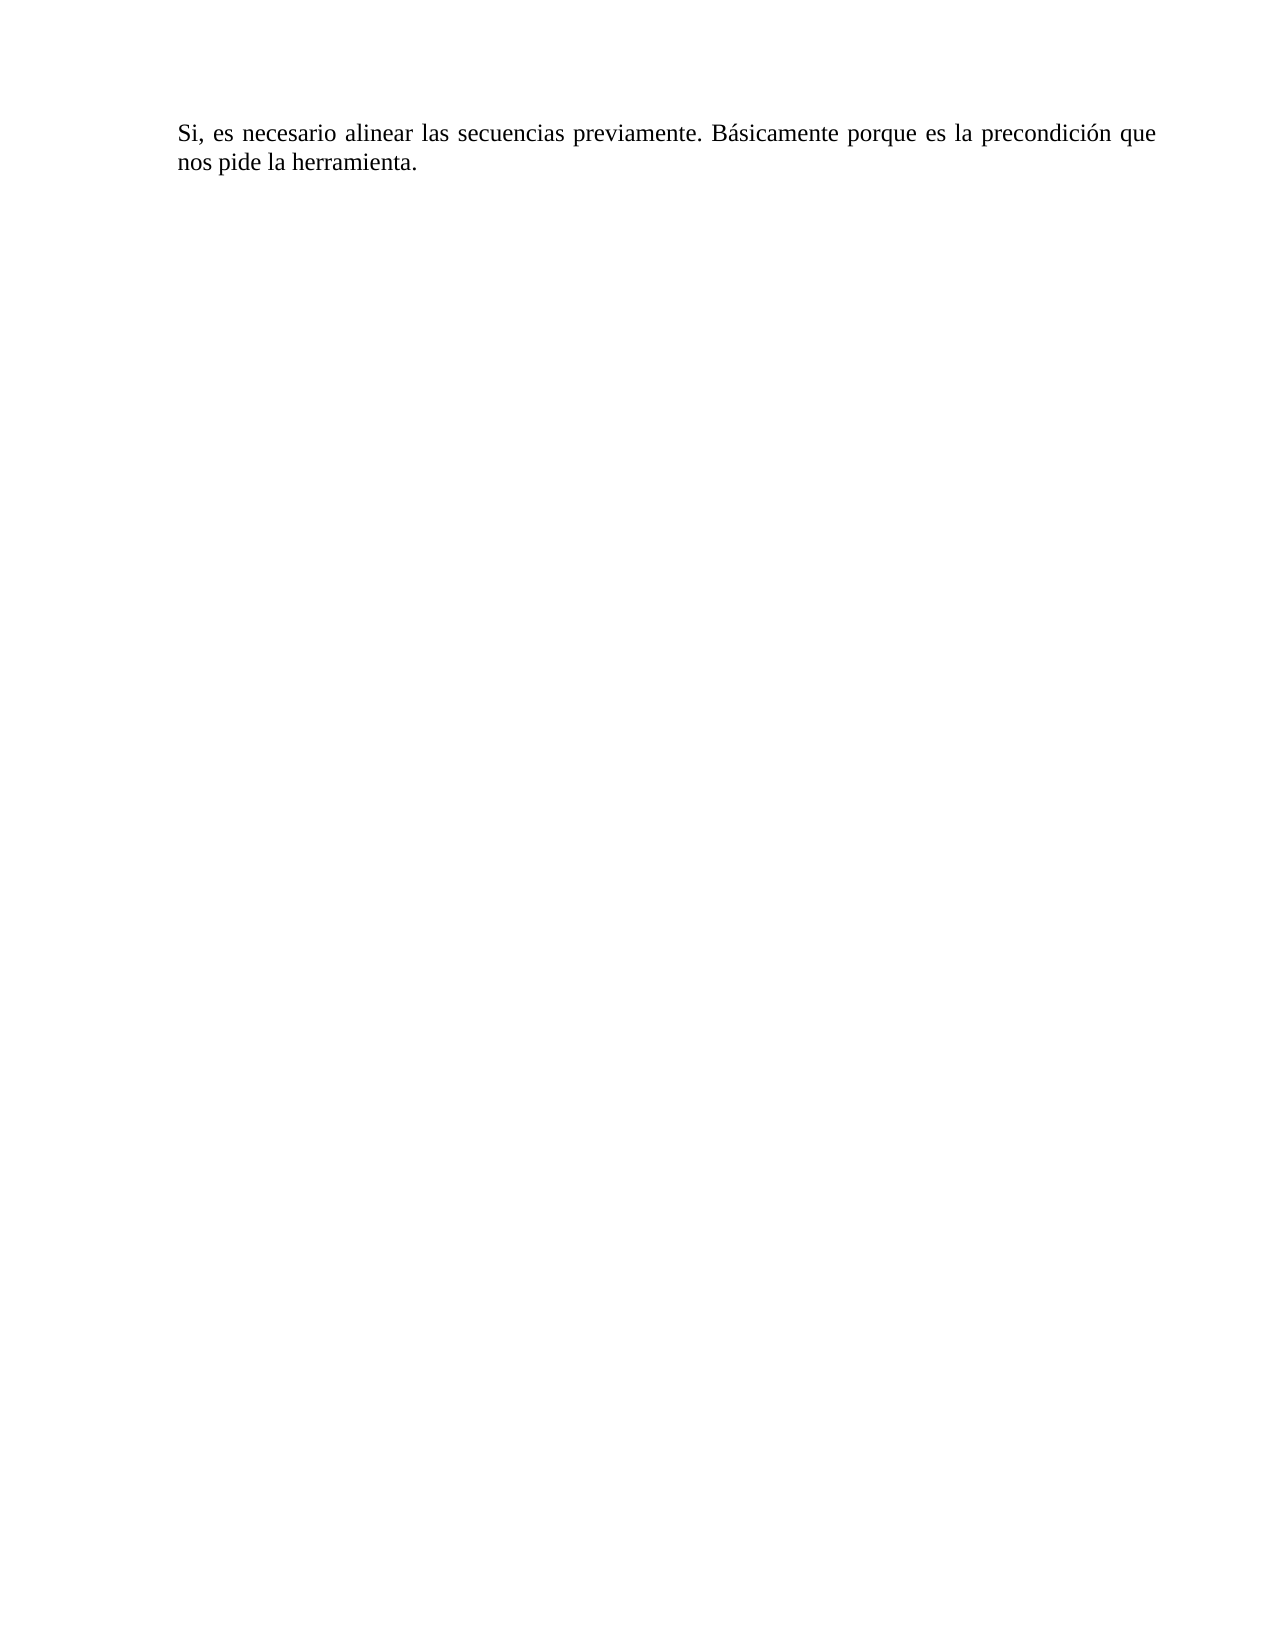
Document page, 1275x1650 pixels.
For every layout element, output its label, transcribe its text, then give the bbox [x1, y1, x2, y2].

text Si, es necesario alinear las secuencias previamente. Básicamente porque es la precondición que nos pide la herramienta. [177, 118, 1157, 176]
